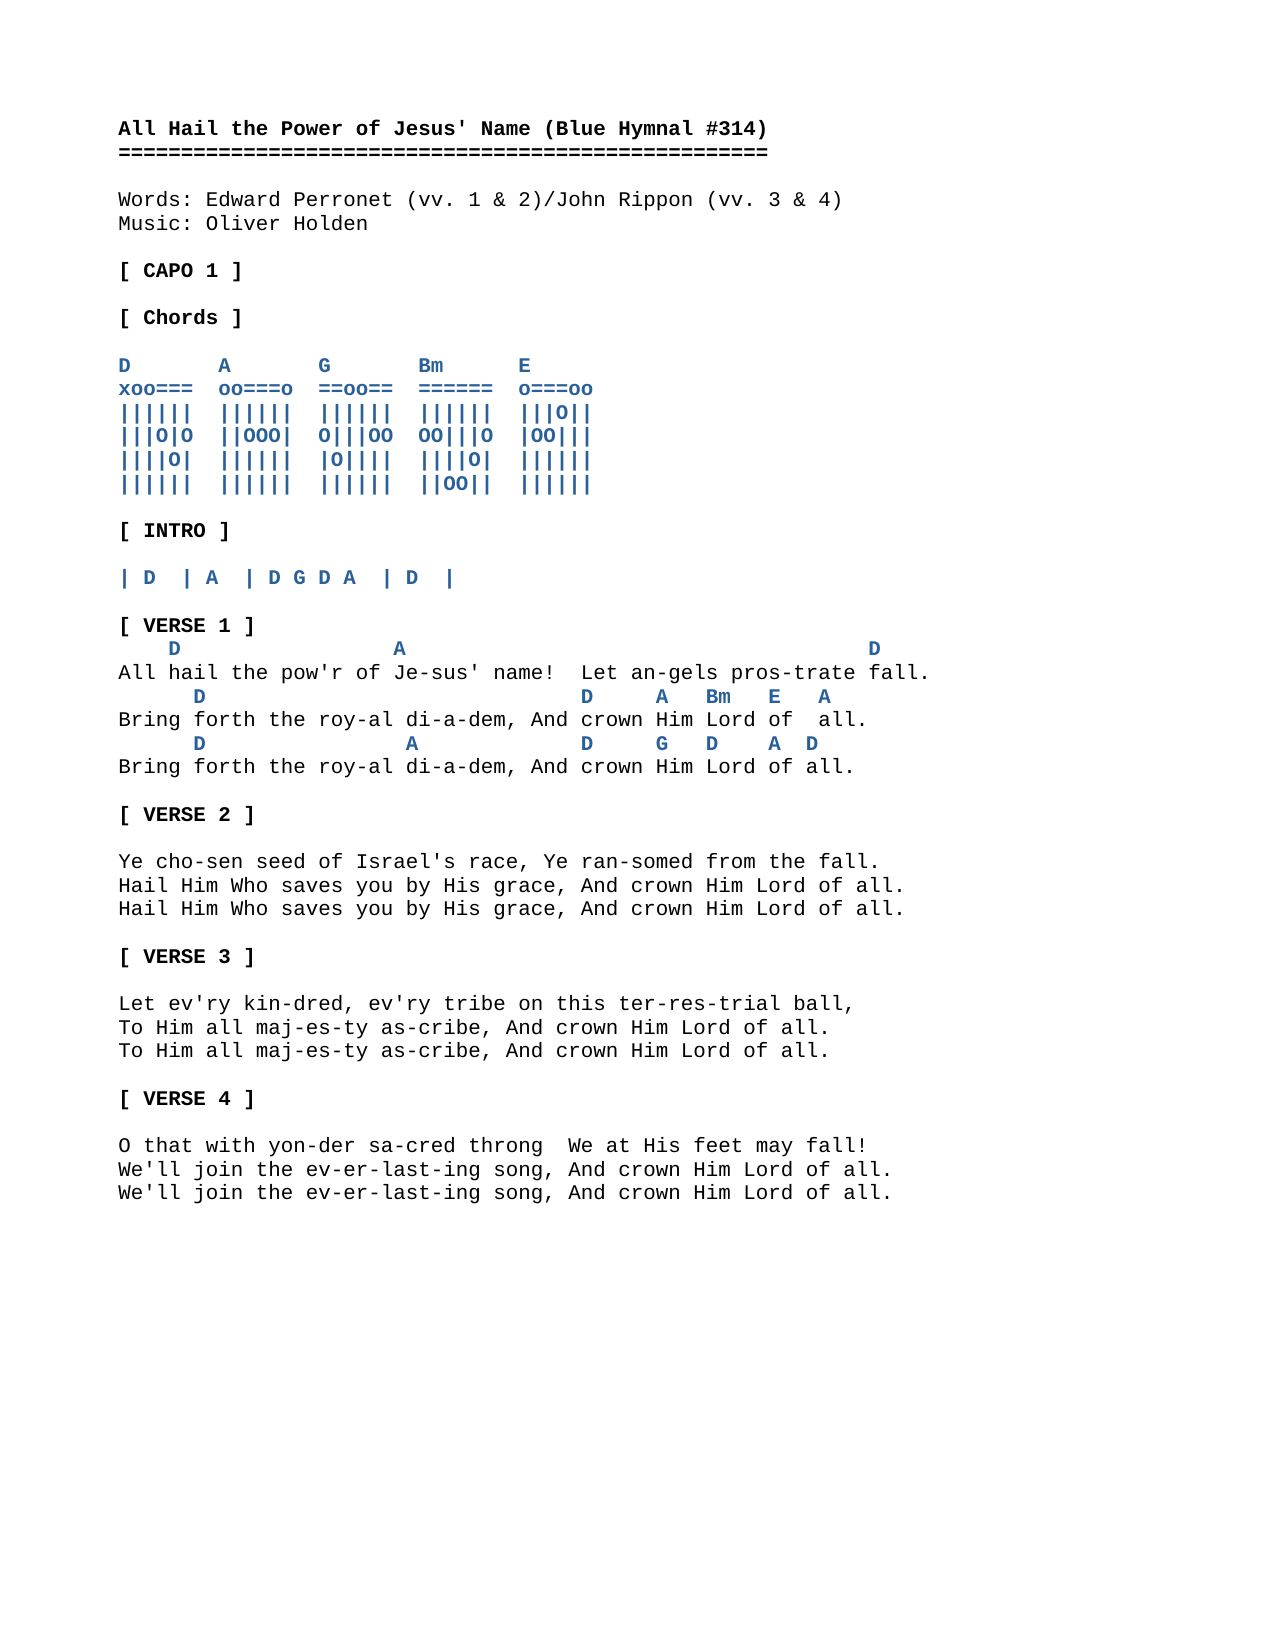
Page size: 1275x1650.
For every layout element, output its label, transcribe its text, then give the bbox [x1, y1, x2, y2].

text Let ev'ry kin-dred, ev'ry tribe on this ter-res-trial ball, [118, 993, 1157, 1017]
text ||||O| |||||| |O|||| ||||O| |||||| [118, 449, 1157, 473]
text | D | A | D G D A | D | [118, 567, 1157, 591]
text To Him all maj-es-ty as-cribe, And crown Him Lord of all. [118, 1017, 1157, 1040]
text |||||| |||||| |||||| |||||| |||O|| [118, 402, 1157, 426]
text [ Chords ] [118, 307, 1157, 331]
text [ VERSE 3 ] [118, 946, 1157, 969]
text Hail Him Who saves you by His grace, And crown Him Lord of all. [118, 898, 1157, 922]
text xoo=== oo===o ==oo== ====== o===oo [118, 378, 1157, 402]
text D A G Bm E [118, 354, 1157, 378]
text ==================================================== [118, 142, 1157, 165]
text |||||| |||||| |||||| ||OO|| |||||| [118, 473, 1157, 496]
text We'll join the ev-er-last-ing song, And crown Him Lord of all. [118, 1182, 1157, 1206]
text All Hail the Power of Jesus' Name (Blue Hymnal #314) [118, 118, 1157, 142]
text D A D [118, 638, 1157, 662]
text To Him all maj-es-ty as-cribe, And crown Him Lord of all. [118, 1040, 1157, 1064]
text Music: Oliver Holden [118, 213, 1157, 236]
text All hail the pow'r of Je-sus' name! Let an-gels pros-trate fall. [118, 662, 1157, 686]
text [ VERSE 4 ] [118, 1088, 1157, 1111]
text Bring forth the roy-al di-a-dem, And crown Him Lord of all. [118, 757, 1157, 780]
text O that with yon-der sa-cred throng We at His feet may fall! [118, 1135, 1157, 1158]
text [ VERSE 1 ] [118, 615, 1157, 638]
text We'll join the ev-er-last-ing song, And crown Him Lord of all. [118, 1158, 1157, 1182]
text D D A Bm E A [118, 686, 1157, 709]
text [ INTRO ] [118, 520, 1157, 544]
text D A D G D A D [118, 733, 1157, 757]
text [ VERSE 2 ] [118, 804, 1157, 827]
text Words: Edward Perronet (vv. 1 & 2)/John Rippon (vv. 3 & 4) [118, 189, 1157, 213]
text |||O|O ||OOO| O|||OO OO|||O |OO||| [118, 426, 1157, 449]
text Bring forth the roy-al di-a-dem, And crown Him Lord of all. [118, 709, 1157, 733]
text Hail Him Who saves you by His grace, And crown Him Lord of all. [118, 875, 1157, 898]
text Ye cho-sen seed of Israel's race, Ye ran-somed from the fall. [118, 851, 1157, 875]
text [ CAPO 1 ] [118, 260, 1157, 284]
